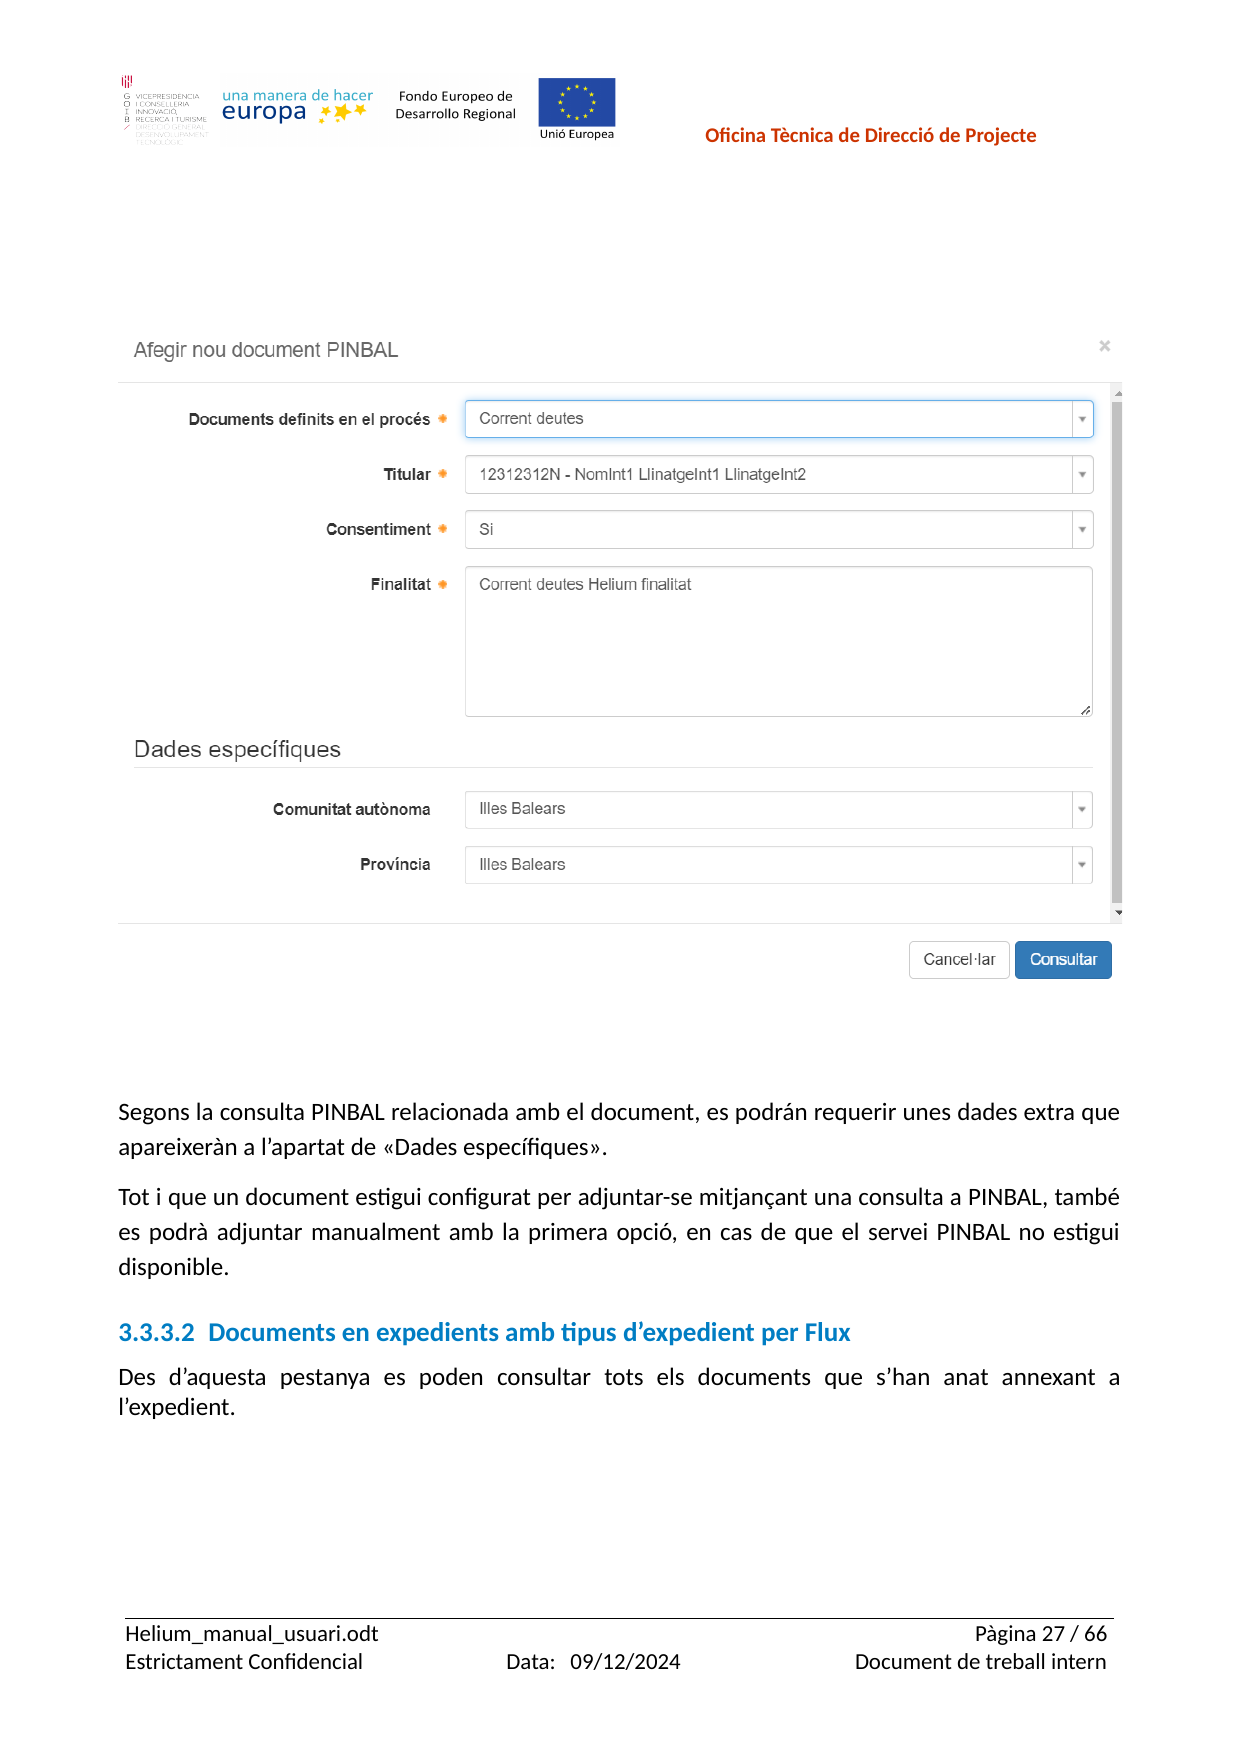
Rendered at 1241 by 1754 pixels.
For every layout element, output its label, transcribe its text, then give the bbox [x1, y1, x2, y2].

subtitle Documents en expedients amb tipus d’expedient per Flux [118, 1315, 1122, 1348]
picture [219, 73, 621, 147]
picture [118, 73, 213, 147]
text Tot i que un document estigui configurat per adjuntar-se mitjançant una consulta a PINBAL, també es podrà adjuntar manualment amb la primera opció, en cas de que el servei PINBAL no estigui disponible. [118, 1181, 1122, 1281]
text Segons la consulta PINBAL relacionada amb el document, es podrán requerir unes dades extra que apareixeràn a l’apartat de «Dades específiques». [118, 1096, 1122, 1162]
text Des d’aquesta pestanya es poden consultar tots els documents que s’han anat annexant a l’expedient. [118, 1361, 1122, 1422]
picture [118, 326, 1123, 993]
